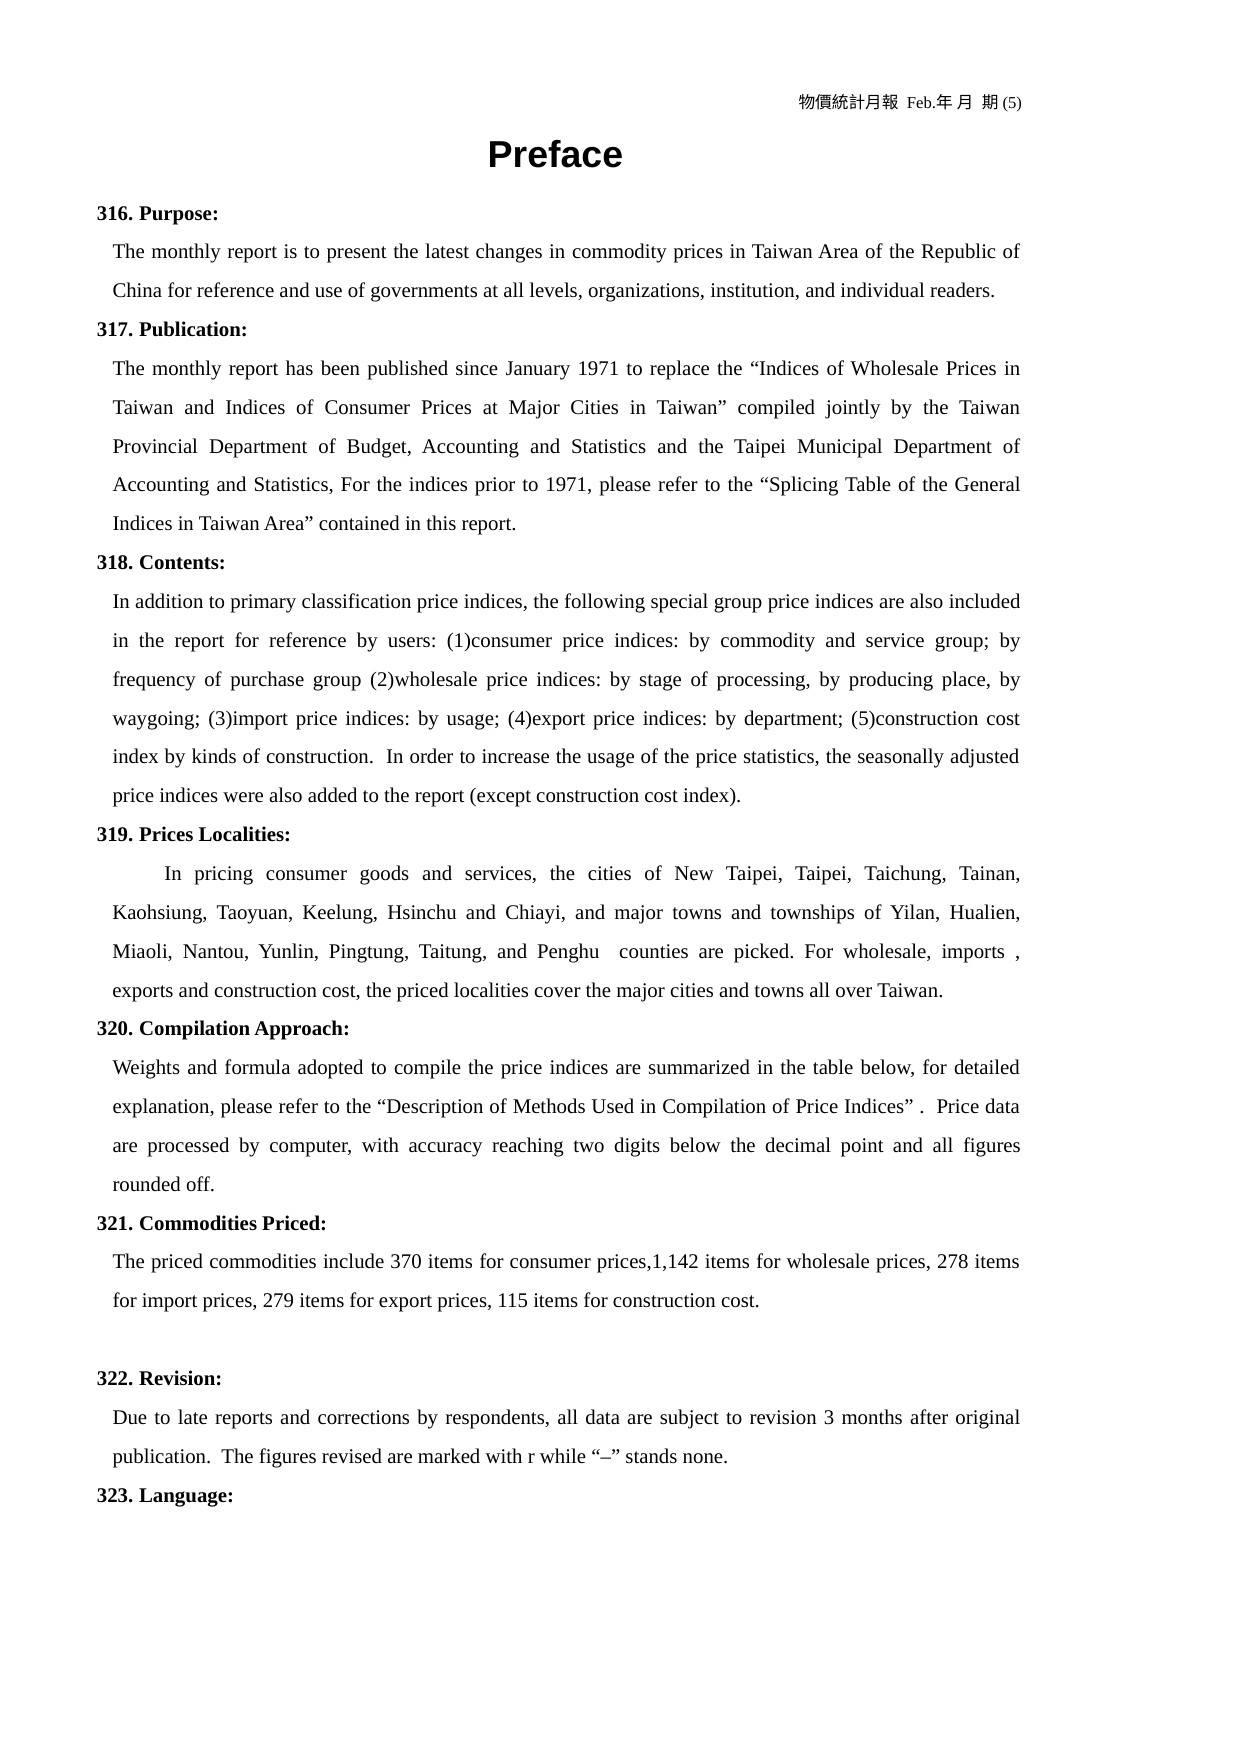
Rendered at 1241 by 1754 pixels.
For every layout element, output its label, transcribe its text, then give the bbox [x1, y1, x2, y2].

list Prices Localities: [97, 815, 1022, 854]
text In pricing consumer goods and services, the cities of New Taipei, Taipei, Taichung, Tainan, Kaohsiung, Taoyuan, Keelung, Hsinchu and Chiayi, and major towns and townships of Yilan, Hualien, Miaoli, Nantou, Yunlin, Pingtung, Taitung, and Penghu counties are picked. For wholesale, imports , exports and construction cost, the priced localities cover the major cities and towns all over Taiwan. [112, 854, 1022, 1009]
list Revision: [97, 1359, 1022, 1398]
subtitle Preface [89, 116, 1022, 193]
text The priced commodities include 370 items for consumer prices,1,142 items for wholesale prices, 278 items for import prices, 279 items for export prices, 115 items for construction cost. [112, 1243, 1022, 1320]
list Purpose: [97, 193, 1022, 232]
text In addition to primary classification price indices, the following special group price indices are also included in the report for reference by users: (1)consumer price indices: by commodity and service group; by frequency of purchase group (2)wholesale price indices: by stage of processing, by producing place, by waygoing; (3)import price indices: by usage; (4)export price indices: by department; (5)construction cost index by kinds of construction. In order to increase the usage of the price statistics, the seasonally adjusted price indices were also added to the report (except construction cost index). [112, 582, 1022, 815]
text Weights and formula adopted to compile the price indices are summarized in the table below, for detailed explanation, please refer to the “Description of Methods Used in Compilation of Price Indices” . Price data are processed by computer, with accuracy reaching two digits below the decimal point and all figures rounded off. [112, 1048, 1022, 1204]
list Contents: [97, 543, 1022, 582]
list Publication: [97, 310, 1022, 349]
list Language: [97, 1476, 1022, 1514]
list Compilation Approach: [97, 1009, 1022, 1048]
text The monthly report has been published since January 1971 to replace the “Indices of Wholesale Prices in Taiwan and Indices of Consumer Prices at Major Cities in Taiwan” compiled jointly by the Taiwan Provincial Department of Budget, Accounting and Statistics and the Taipei Municipal Department of Accounting and Statistics, For the indices prior to 1971, please refer to the “Splicing Table of the General Indices in Taiwan Area” contained in this report. [112, 349, 1022, 543]
text Due to late reports and corrections by respondents, all data are subject to revision 3 months after original publication. The figures revised are marked with r while “–” stands none. [112, 1398, 1022, 1476]
text The monthly report is to present the latest changes in commodity prices in Taiwan Area of the Republic of China for reference and use of governments at all levels, organizations, institution, and individual readers. [112, 232, 1022, 310]
list Commodities Priced: [97, 1204, 1022, 1243]
